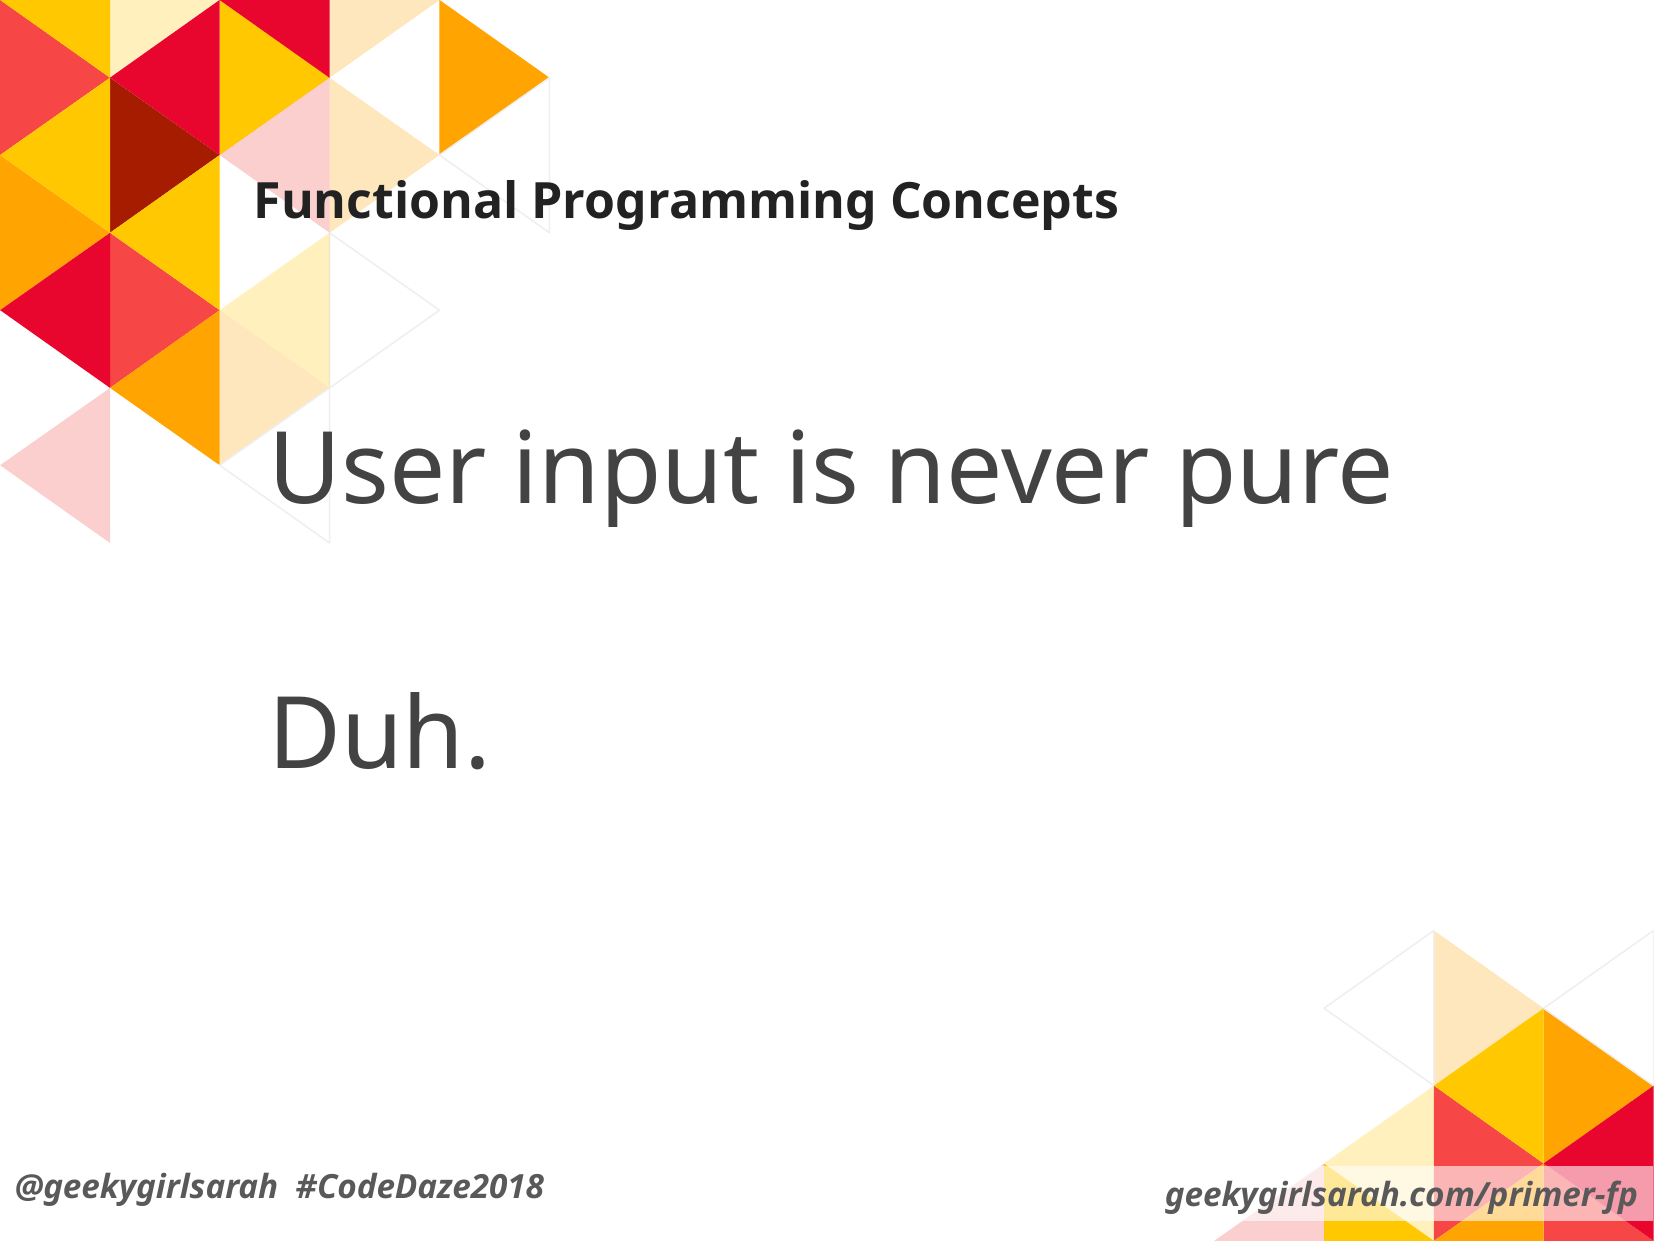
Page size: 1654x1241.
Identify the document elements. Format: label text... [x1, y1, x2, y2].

title Functional Programming Concepts [238, 82, 1407, 244]
list User input is never pure Duh. [238, 388, 1546, 1089]
